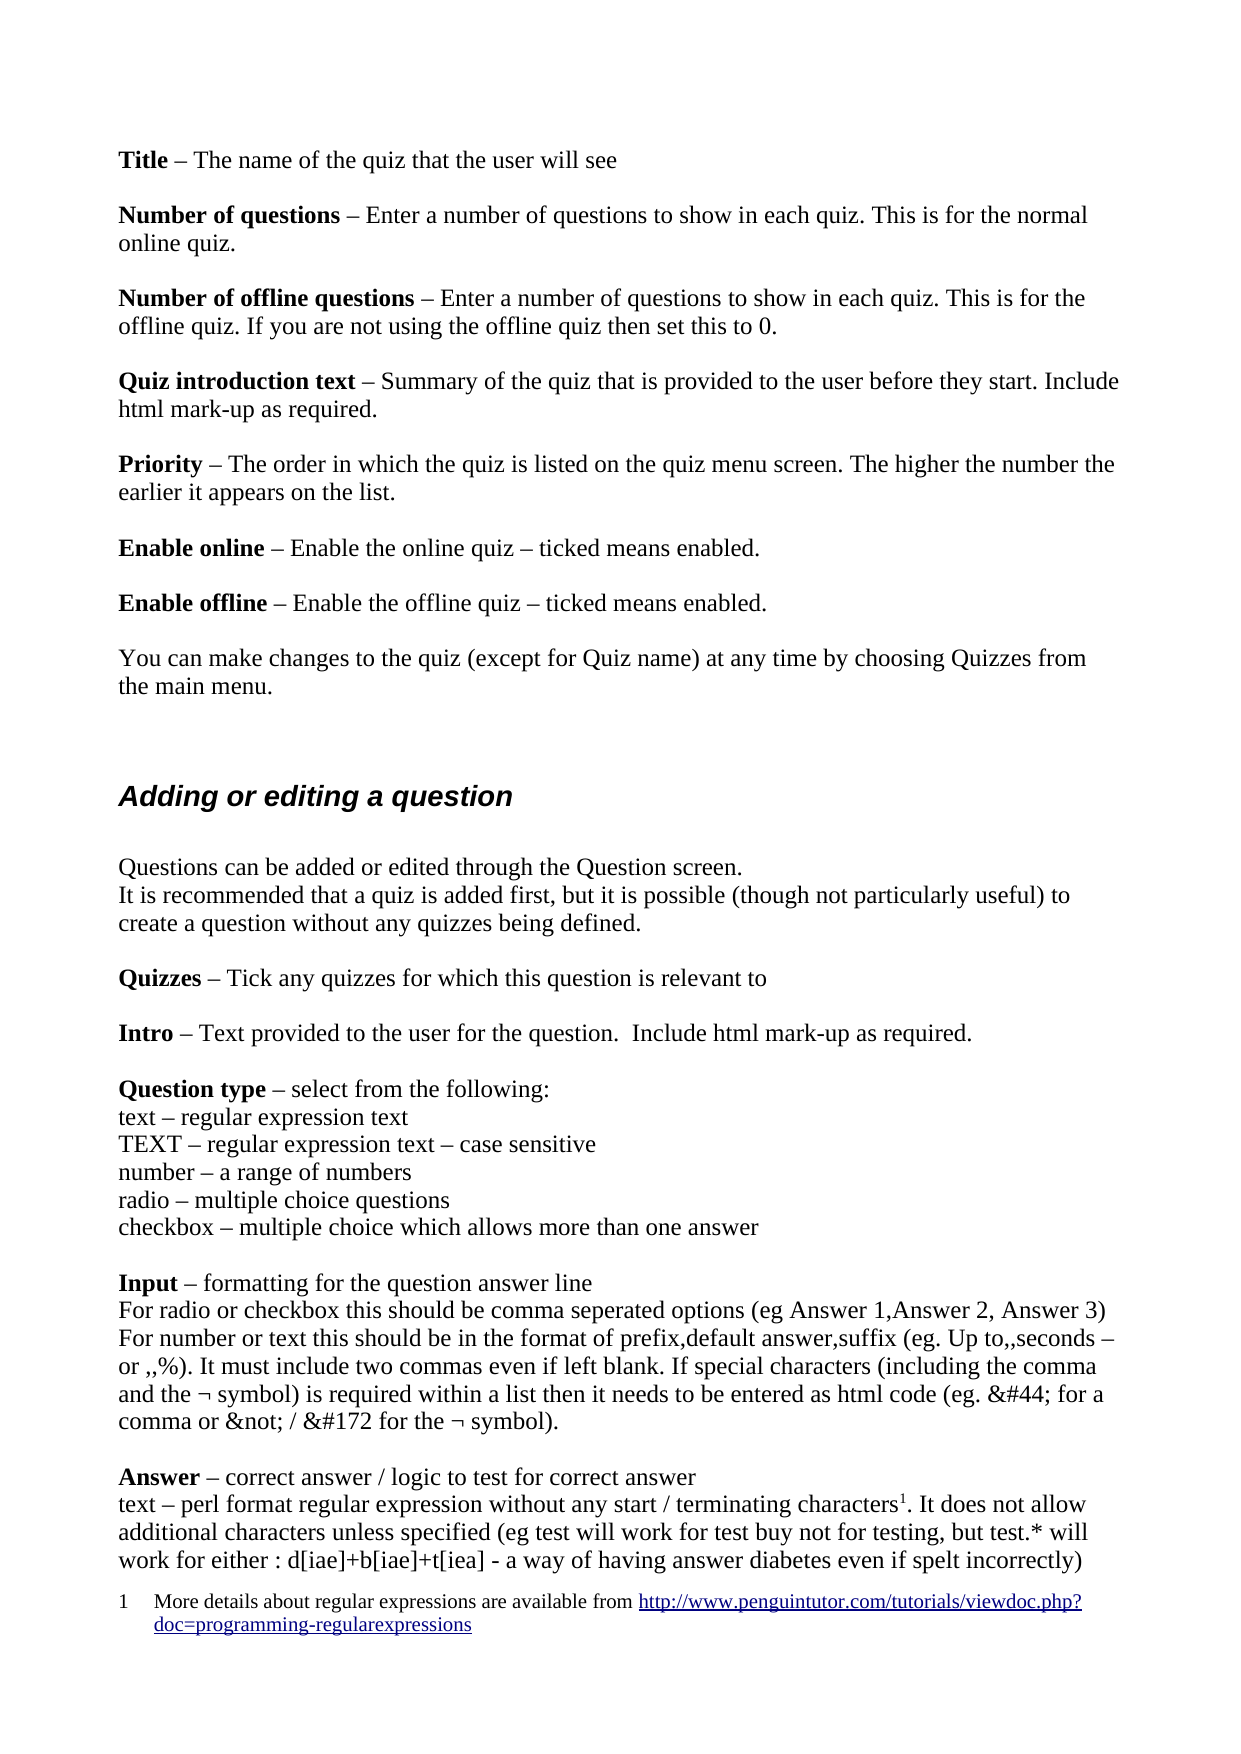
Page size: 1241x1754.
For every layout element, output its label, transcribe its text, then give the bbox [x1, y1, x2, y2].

text number – a range of numbers [118, 1158, 1122, 1186]
text text – perl format regular expression without any start / terminating characters. It does not allow additional characters unless specified (eg test will work for test buy not for testing, but test.* will work for either : d[iae]+b[iae]+t[iea] - a way of having answer diabetes even if spelt incorrectly) [118, 1491, 1122, 1574]
text Number of questions – Enter a number of questions to show in each quiz. This is for the normal online quiz. [118, 201, 1122, 257]
text Enable offline – Enable the offline quiz – ticked means enabled. [118, 589, 1122, 617]
text Input – formatting for the question answer line [118, 1269, 1122, 1297]
text Questions can be added or edited through the Question screen. [118, 853, 1122, 881]
text Priority – The order in which the quiz is listed on the quiz menu screen. The higher the number the earlier it appears on the list. [118, 451, 1122, 506]
text For number or text this should be in the format of prefix,default answer,suffix (eg. Up to,,seconds – or ,,%). It must include two commas even if left blank. If special characters (including the comma and the ¬ symbol) is required within a list then it needs to be entered as html code (eg. &#44; for a comma or &not; / &#172 for the ¬ symbol). [118, 1324, 1122, 1435]
text It is recommended that a quiz is added first, but it is possible (though not particularly useful) to create a question without any quizzes being defined. [118, 881, 1122, 936]
text Quizzes – Tick any quizzes for which this question is relevant to [118, 964, 1122, 992]
text For radio or checkbox this should be comma seperated options (eg Answer 1,Answer 2, Answer 3) [118, 1297, 1122, 1324]
text Intro – Text provided to the user for the question. Include html mark-up as required. [118, 1019, 1122, 1047]
text Quiz introduction text – Summary of the quiz that is provided to the user before they start. Include html mark-up as required. [118, 367, 1122, 423]
text Title – The name of the quiz that the user will see [118, 146, 1122, 173]
text radio – multiple choice questions [118, 1186, 1122, 1213]
text TEXT – regular expression text – case sensitive [118, 1130, 1122, 1158]
subtitle Adding or editing a question [118, 780, 1122, 813]
text text – regular expression text [118, 1103, 1122, 1130]
text Answer – correct answer / logic to test for correct answer [118, 1463, 1122, 1491]
text checkbox – multiple choice which allows more than one answer [118, 1213, 1122, 1241]
text More details about regular expressions are available from http://www.penguintutor.com/tutorials/viewdoc.php?doc=programming-regularexpressions [118, 1589, 1122, 1636]
text Enable online – Enable the online quiz – ticked means enabled. [118, 534, 1122, 561]
text Number of offline questions – Enter a number of questions to show in each quiz. This is for the offline quiz. If you are not using the offline quiz then set this to 0. [118, 284, 1122, 340]
text You can make changes to the quiz (except for Quiz name) at any time by choosing Quizzes from the main menu. [118, 644, 1122, 700]
text Question type – select from the following: [118, 1075, 1122, 1103]
